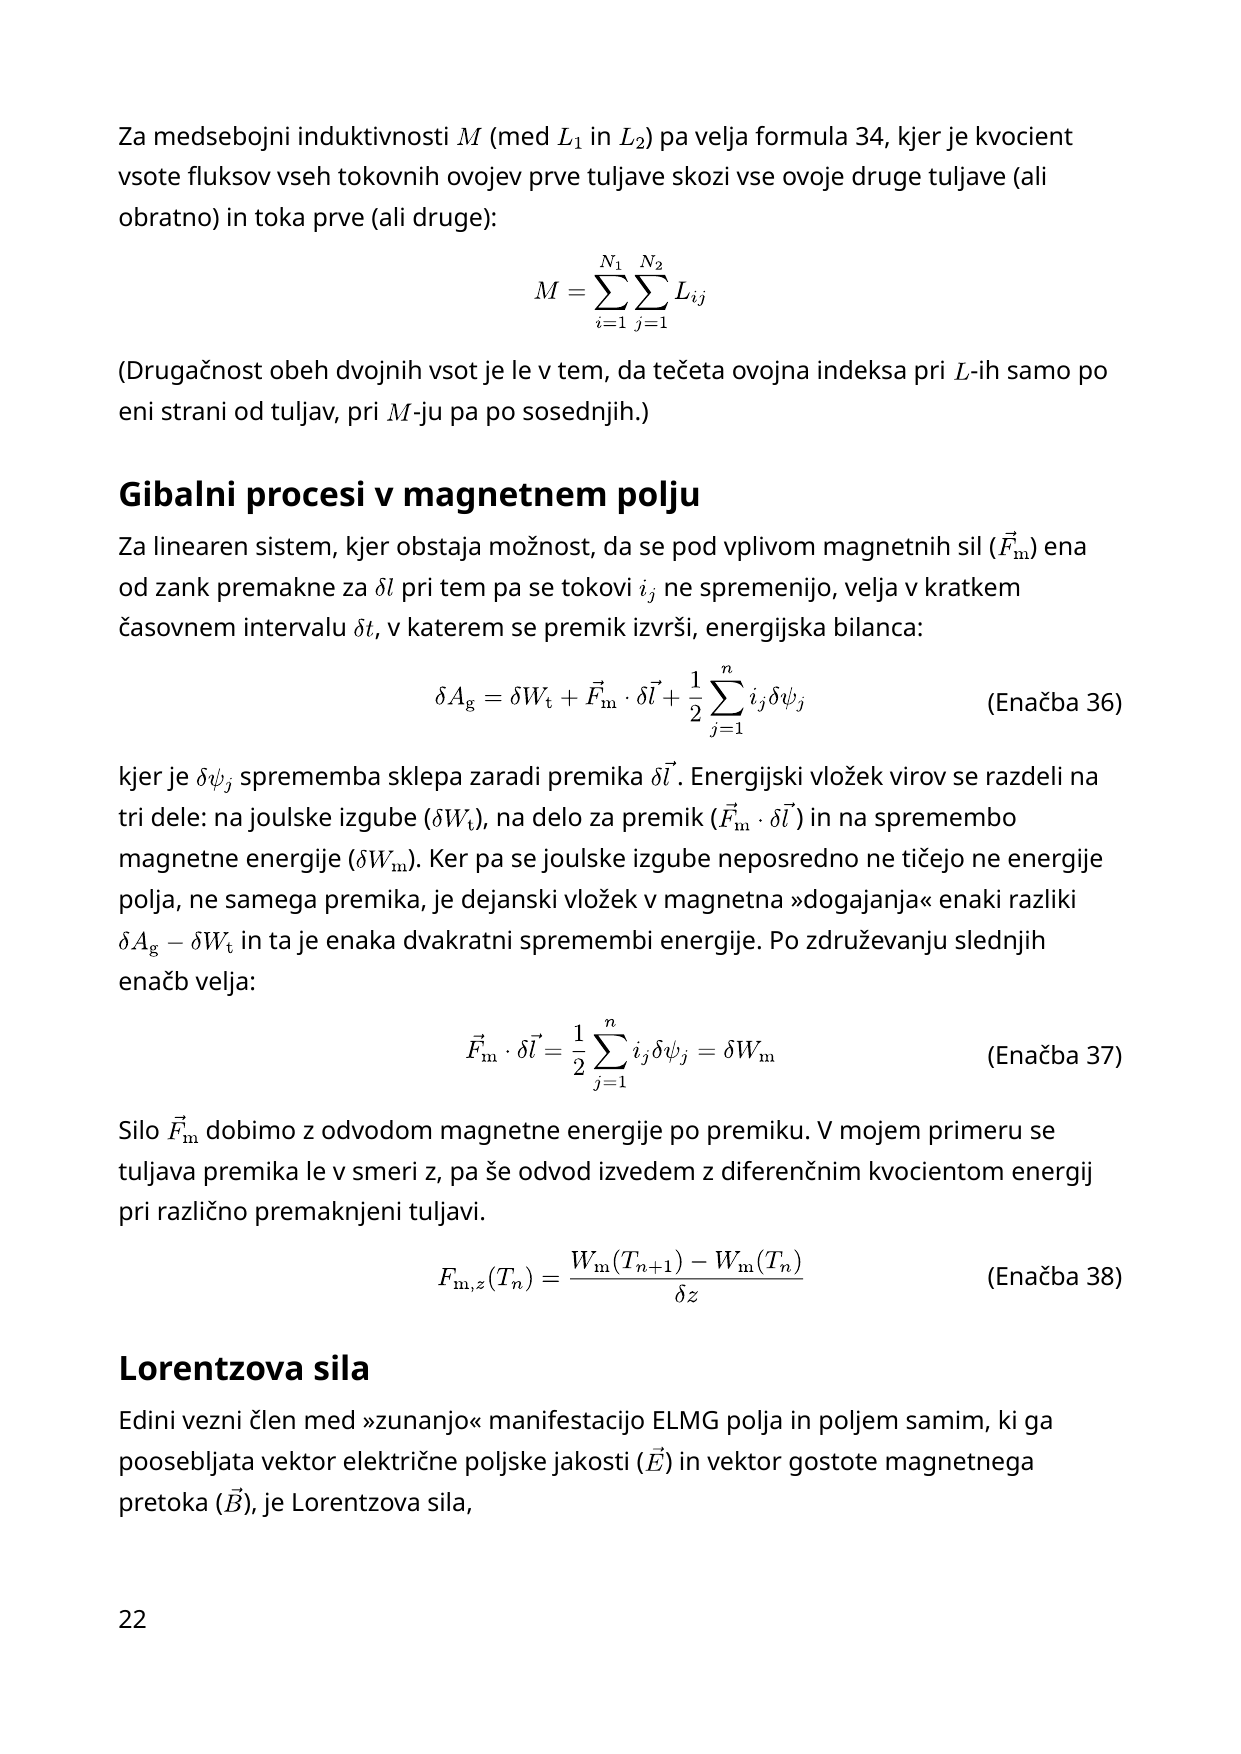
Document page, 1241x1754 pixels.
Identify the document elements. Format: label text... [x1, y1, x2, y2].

subtitle Gibalni procesi v magnetnem polju [118, 470, 1122, 516]
text (Enačba 36) [806, 665, 1122, 737]
text [118, 1019, 465, 1091]
text Za linearen sistem, kjer obstaja možnost, da se pod vplivom magnetnih sil () ena od zank premakne za pri tem pa se tokovi ne spremenijo, velja v kratkem časovnem intervalu , v katerem se premik izvrši, energijska bilanca: [118, 528, 1122, 644]
text Silo dobimo z odvodom magnetne energije po premiku. V mojem primeru se tuljava premika le v smeri z, pa še odvod izvedem z diferenčnim kvocientom energij pri različno premaknjeni tuljavi. [118, 1112, 1122, 1228]
text (Drugačnost obeh dvojnih vsot je le v tem, da tečeta ovojna indeksa pri -ih samo po eni strani od tuljav, pri -ju pa po sosednjih.) [118, 353, 1122, 428]
text (Enačba 37) [776, 1019, 1122, 1091]
text Edini vezni člen med »zunanjo« manifestacijo ELMG polja in poljem samim, ki ga poosebljata vektor električne poljske jakosti () in vektor gostote magnetnega pretoka (), je Lorentzova sila, [118, 1403, 1122, 1519]
text Za medsebojni induktivnosti (med in ) pa velja formula 34, kjer je kvocient vsote fluksov vseh tokovnih ovojev prve tuljave skozi vse ovoje druge tuljave (ali obratno) in toka prve (ali druge): [118, 118, 1122, 234]
text [118, 1249, 437, 1303]
text [118, 665, 434, 737]
text (Enačba 38) [804, 1249, 1122, 1303]
text kjer je sprememba sklepa zaradi premika . Energijski vložek virov se razdeli na tri dele: na joulske izgube (), na delo za premik () in na spremembo magnetne energije (). Ker pa se joulske izgube neposredno ne tičejo ne energije polja, ne samega premika, je dejanski vložek v magnetna »dogajanja« enaki razliki in ta je enaka dvakratni spremembi energije. Po združevanju slednjih enačb velja: [118, 759, 1122, 998]
subtitle Lorentzova sila [118, 1345, 1122, 1391]
